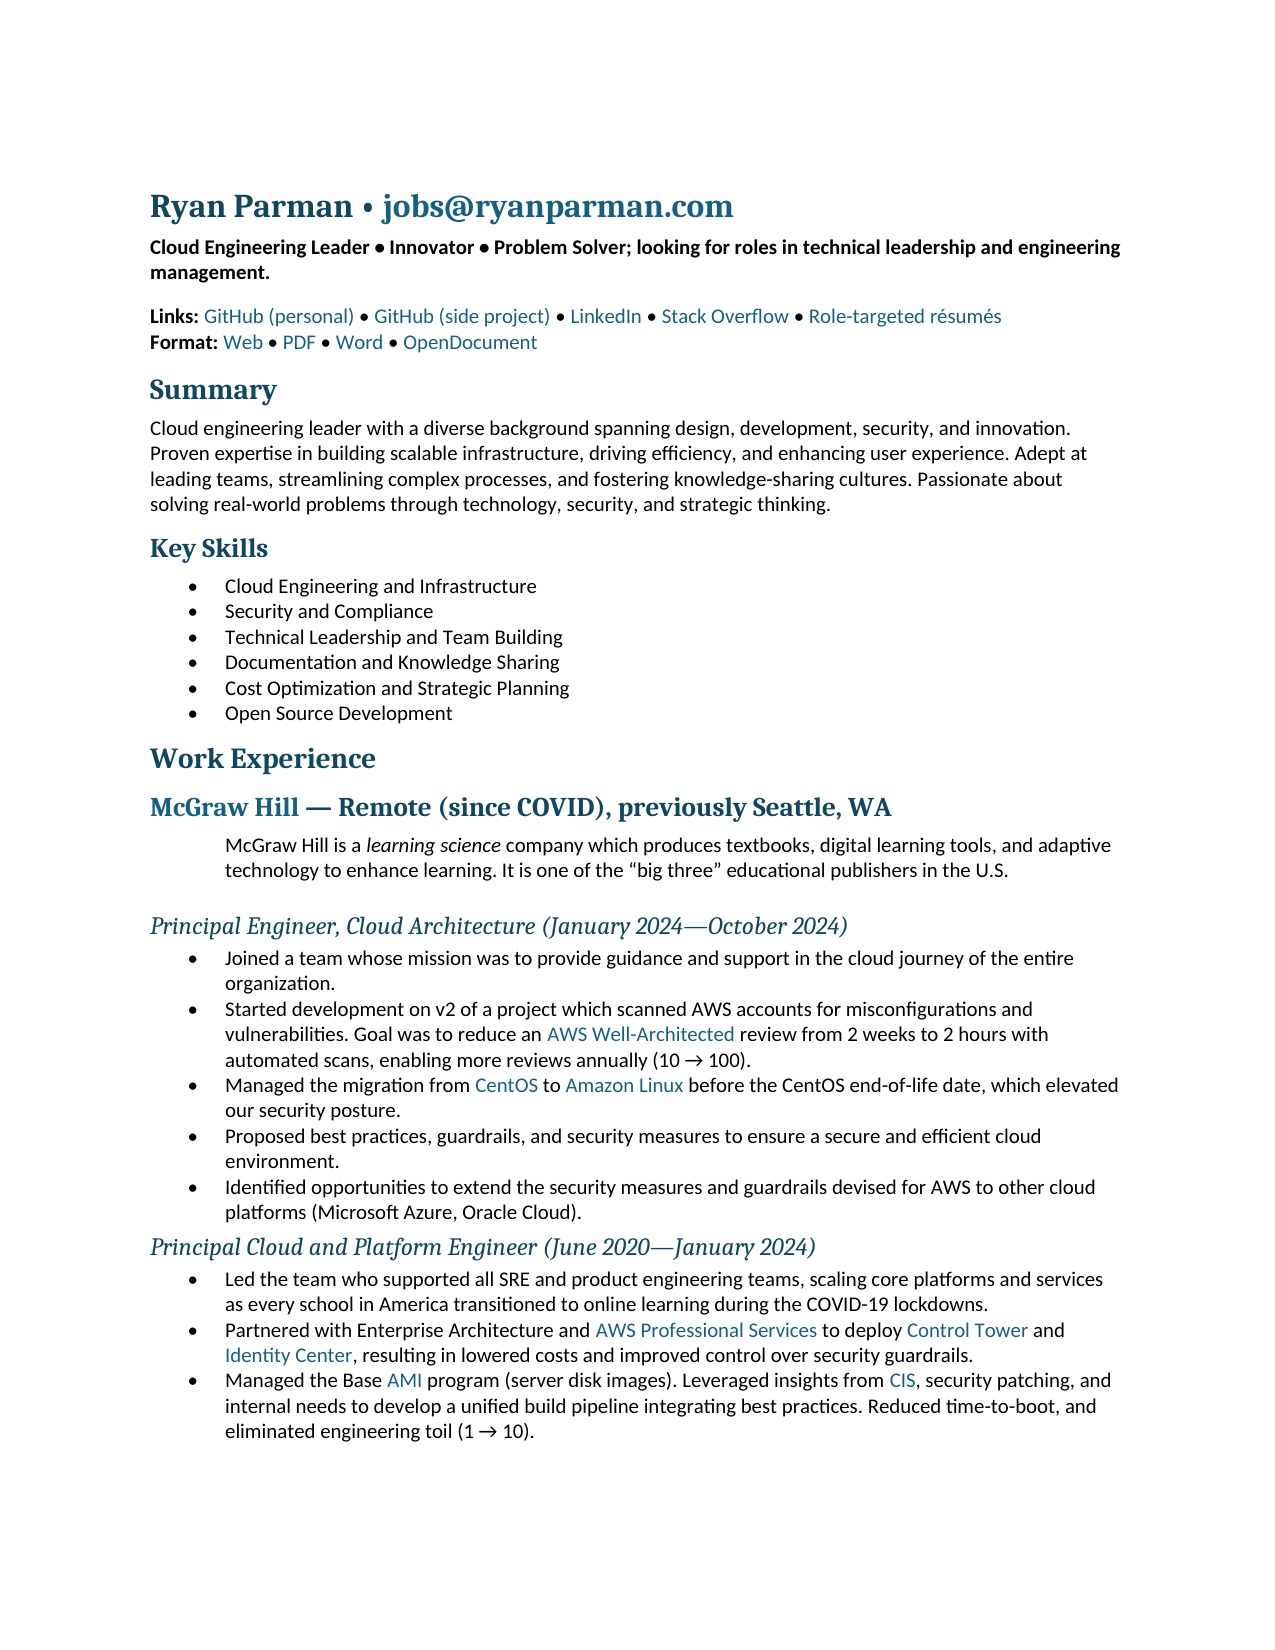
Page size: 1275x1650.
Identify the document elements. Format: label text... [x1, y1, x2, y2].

subtitle Principal Cloud and Platform Engineer (June 2020—January 2024) [150, 1233, 1125, 1262]
list Partnered with Enterprise Architecture and AWS Professional Services to deploy Control Tower and Identity Center, resulting in lowered costs and improved control over security guardrails. [187, 1317, 1125, 1368]
subtitle Ryan Parman • jobs@ryanparman.com [150, 187, 1125, 226]
list Identified opportunities to extend the security measures and guardrails devised for AWS to other cloud platforms (Microsoft Azure, Oracle Cloud). [187, 1174, 1125, 1225]
list Proposed best practices, guardrails, and security measures to ensure a secure and efficient cloud environment. [187, 1123, 1125, 1174]
subtitle McGraw Hill — Remote (since COVID), previously Seattle, WA [150, 792, 1125, 823]
list Managed the Base AMI program (server disk images). Leveraged insights from CIS, security patching, and internal needs to develop a unified build pipeline integrating best practices. Reduced time-to-boot, and eliminated engineering toil (1 → 10). [187, 1368, 1125, 1444]
list Open Source Development [187, 700, 1125, 726]
subtitle Principal Engineer, Cloud Architecture (January 2024—October 2024) [150, 912, 1125, 941]
list Started development on v2 of a project which scanned AWS accounts for misconfigurations and vulnerabilities. Goal was to reduce an AWS Well-Architected review from 2 weeks to 2 hours with automated scans, enabling more reviews annually (10 → 100). [187, 996, 1125, 1072]
text Cloud Engineering Leader • Innovator • Problem Solver; looking for roles in technical leadership and engineering management. [150, 234, 1125, 285]
text Links: GitHub (personal) • GitHub (side project) • LinkedIn • Stack Overflow • Role-targeted résumés Format: Web • PDF • Word • OpenDocument [150, 304, 1125, 354]
text McGraw Hill is a learning science company which produces textbooks, digital learning tools, and adaptive technology to enhance learning. It is one of the “big three” educational publishers in the U.S. [225, 832, 1125, 883]
list Documentation and Knowledge Sharing [187, 649, 1125, 675]
list Security and Compliance [187, 598, 1125, 624]
list Led the team who supported all SRE and product engineering teams, scaling core platforms and services as every school in America transitioned to online learning during the COVID-19 lockdowns. [187, 1266, 1125, 1317]
subtitle Key Skills [150, 533, 1125, 565]
text Cloud engineering leader with a diverse background spanning design, development, security, and innovation. Proven expertise in building scalable infrastructure, driving efficiency, and enhancing user experience. Adept at leading teams, streamlining complex processes, and fostering knowledge-sharing cultures. Passionate about solving real-world problems through technology, security, and strategic thinking. [150, 415, 1125, 517]
list Joined a team whose mission was to provide guidance and support in the cloud journey of the entire organization. [187, 945, 1125, 996]
list Managed the migration from CentOS to Amazon Linux before the CentOS end-of-life date, which elevated our security posture. [187, 1072, 1125, 1123]
subtitle Work Experience [150, 742, 1125, 776]
list Cost Optimization and Strategic Planning [187, 675, 1125, 700]
subtitle Summary [150, 373, 1125, 407]
list Cloud Engineering and Infrastructure [187, 573, 1125, 598]
list Technical Leadership and Team Building [187, 624, 1125, 649]
